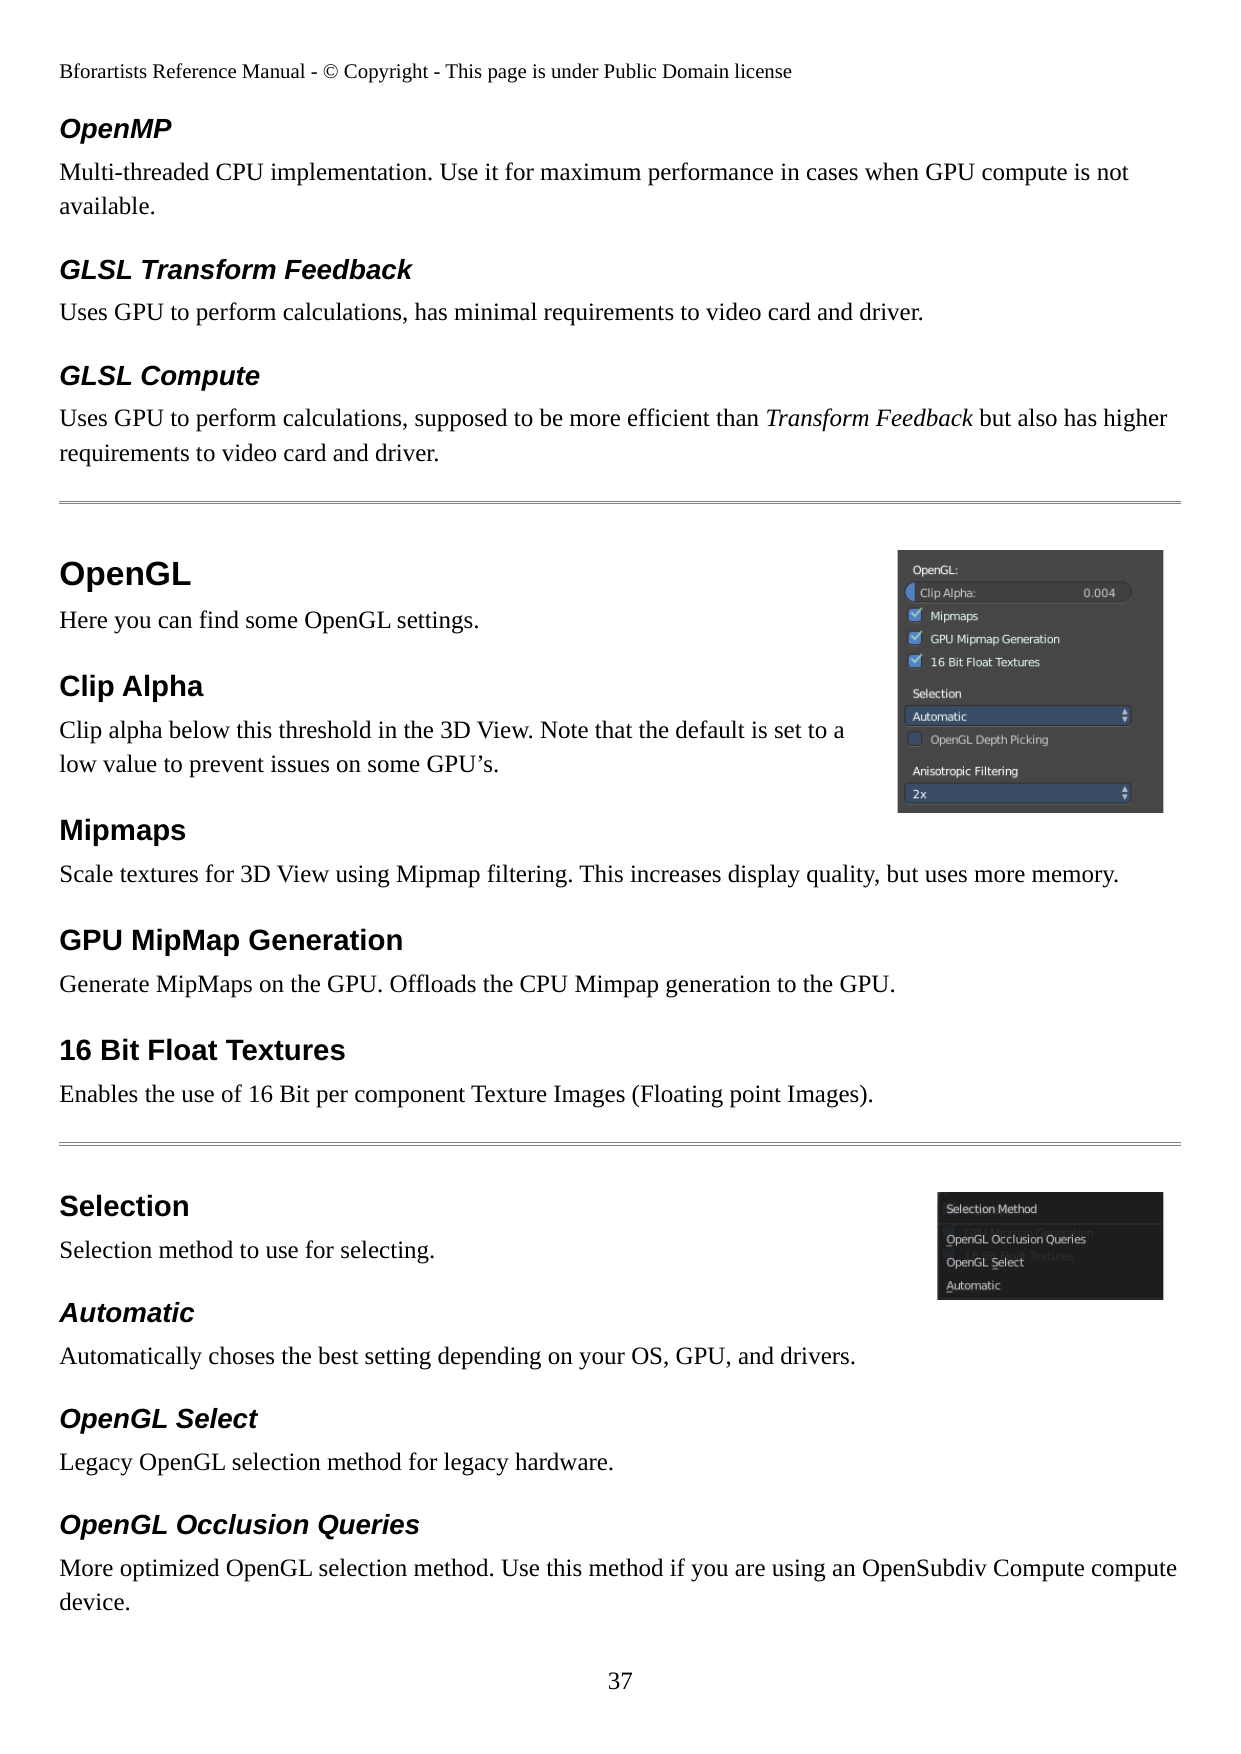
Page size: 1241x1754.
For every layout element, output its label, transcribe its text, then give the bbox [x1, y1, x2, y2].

text Multi-threaded CPU implementation. Use it for maximum performance in cases when GPU compute is not available. [59, 157, 1181, 220]
subtitle OpenGL Select [59, 1403, 1181, 1434]
subtitle 16 Bit Float Textures [59, 1033, 1181, 1067]
text More optimized OpenGL selection method. Use this method if you are using an OpenSubdiv Compute compute device. [59, 1553, 1181, 1616]
text Selection method to use for selecting. [59, 1235, 937, 1264]
subtitle [1164, 554, 1181, 592]
text Here you can find some OpenGL settings. [59, 605, 897, 634]
subtitle GLSL Compute [59, 359, 1181, 391]
text Uses GPU to perform calculations, supposed to be more efficient than Transform Feedback but also has higher requirements to video card and driver. [59, 403, 1181, 467]
subtitle Selection [59, 1189, 1181, 1223]
text Clip alpha below this threshold in the 3D View. Note that the default is set to a low value to prevent issues on some GPU’s. [59, 715, 897, 778]
text Enables the use of 16 Bit per component Texture Images (Floating point Images). [59, 1079, 1181, 1108]
subtitle GPU MipMap Generation [59, 923, 1181, 957]
subtitle Clip Alpha [59, 669, 897, 702]
picture [897, 550, 1164, 813]
subtitle OpenGL [59, 554, 897, 592]
text Uses GPU to perform calculations, has minimal requirements to video card and driver. [59, 297, 1181, 326]
text Legacy OpenGL selection method for legacy hardware. [59, 1447, 1181, 1476]
subtitle [1164, 669, 1181, 702]
picture [937, 1192, 1164, 1300]
text Generate MipMaps on the GPU. Offloads the CPU Mimpap generation to the GPU. [59, 969, 1181, 998]
subtitle GLSL Transform Feedback [59, 253, 1181, 285]
subtitle OpenGL Occlusion Queries [59, 1508, 1181, 1540]
text Automatically choses the best setting depending on your OS, GPU, and drivers. [59, 1341, 1181, 1370]
subtitle OpenMP [59, 113, 1181, 144]
subtitle Mipmaps [59, 813, 1181, 847]
subtitle Automatic [59, 1297, 1181, 1328]
text Scale textures for 3D View using Mipmap filtering. This increases display quality, but uses more memory. [59, 859, 1181, 888]
